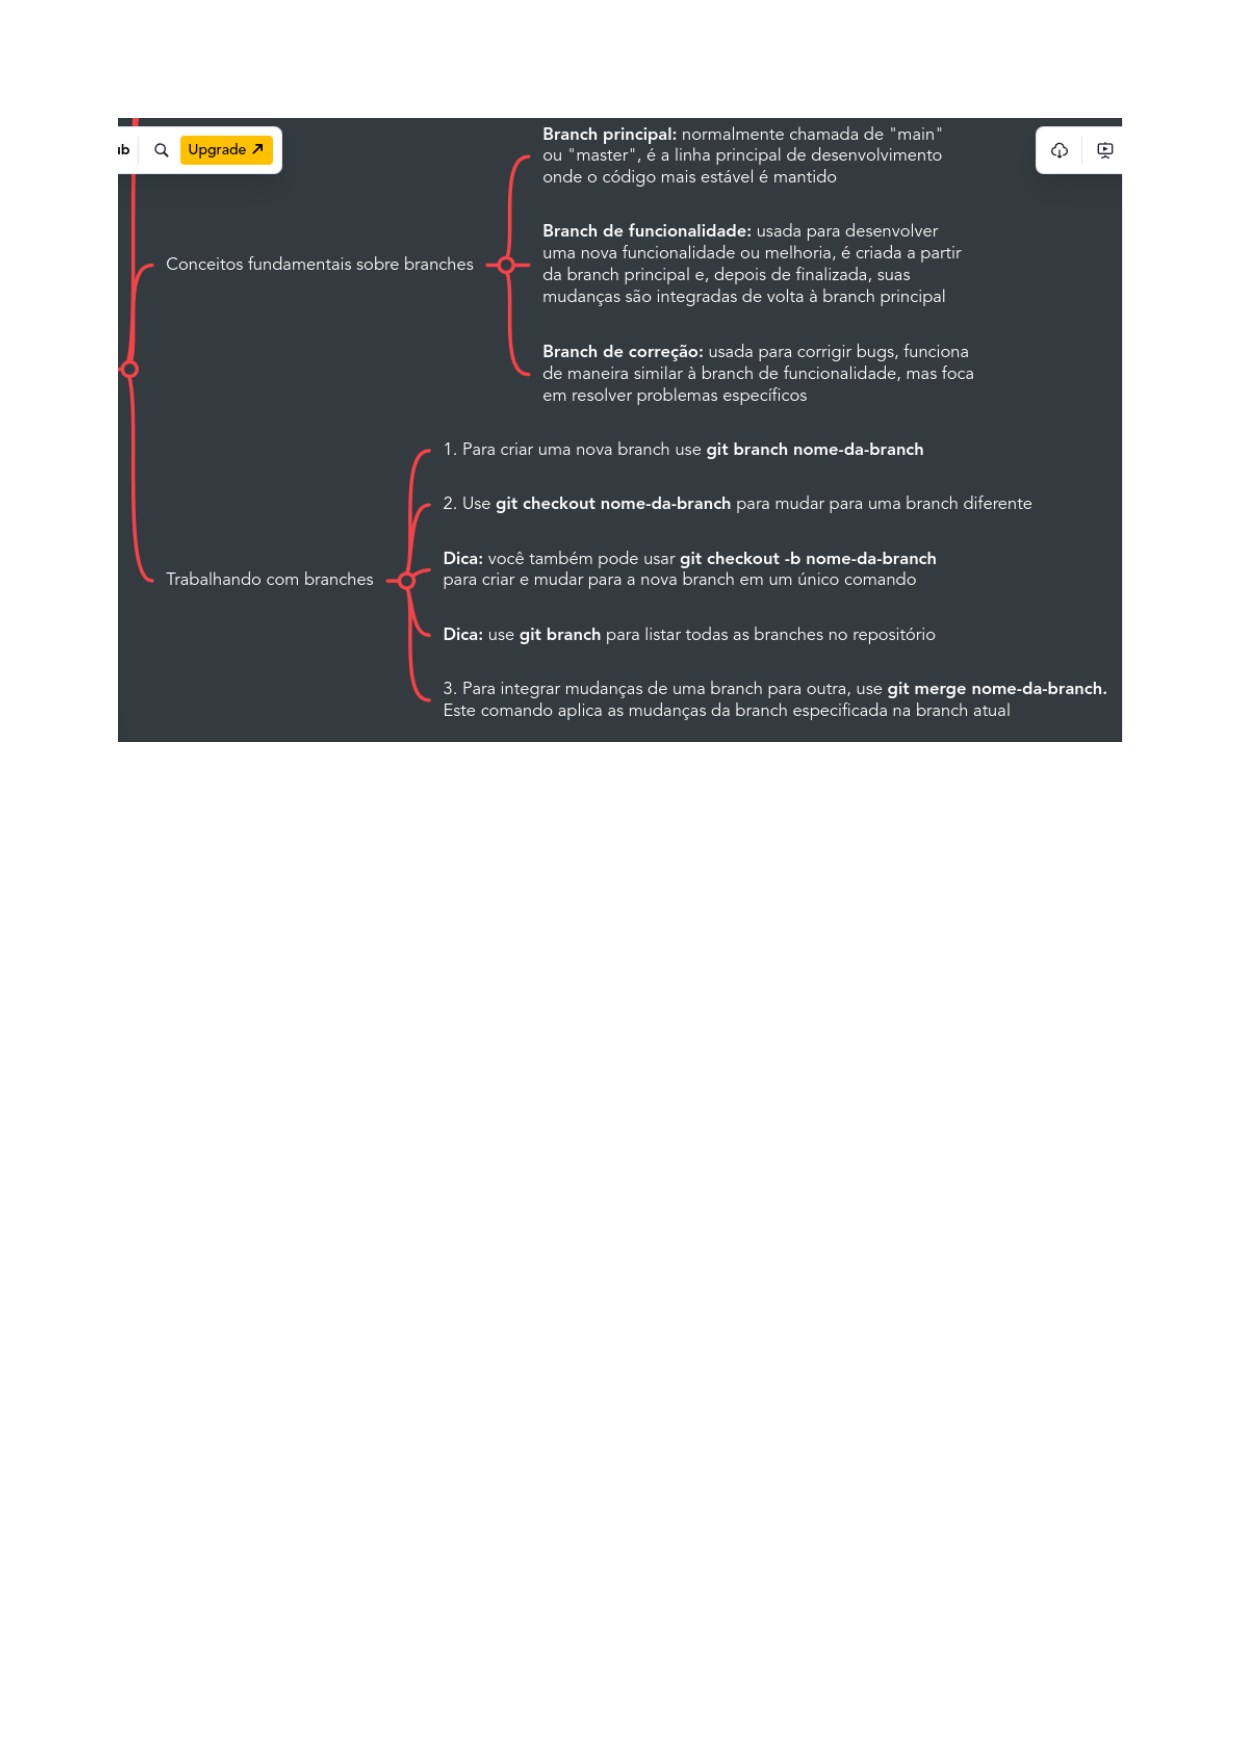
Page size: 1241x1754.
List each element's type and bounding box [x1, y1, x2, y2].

picture [118, 118, 1123, 742]
